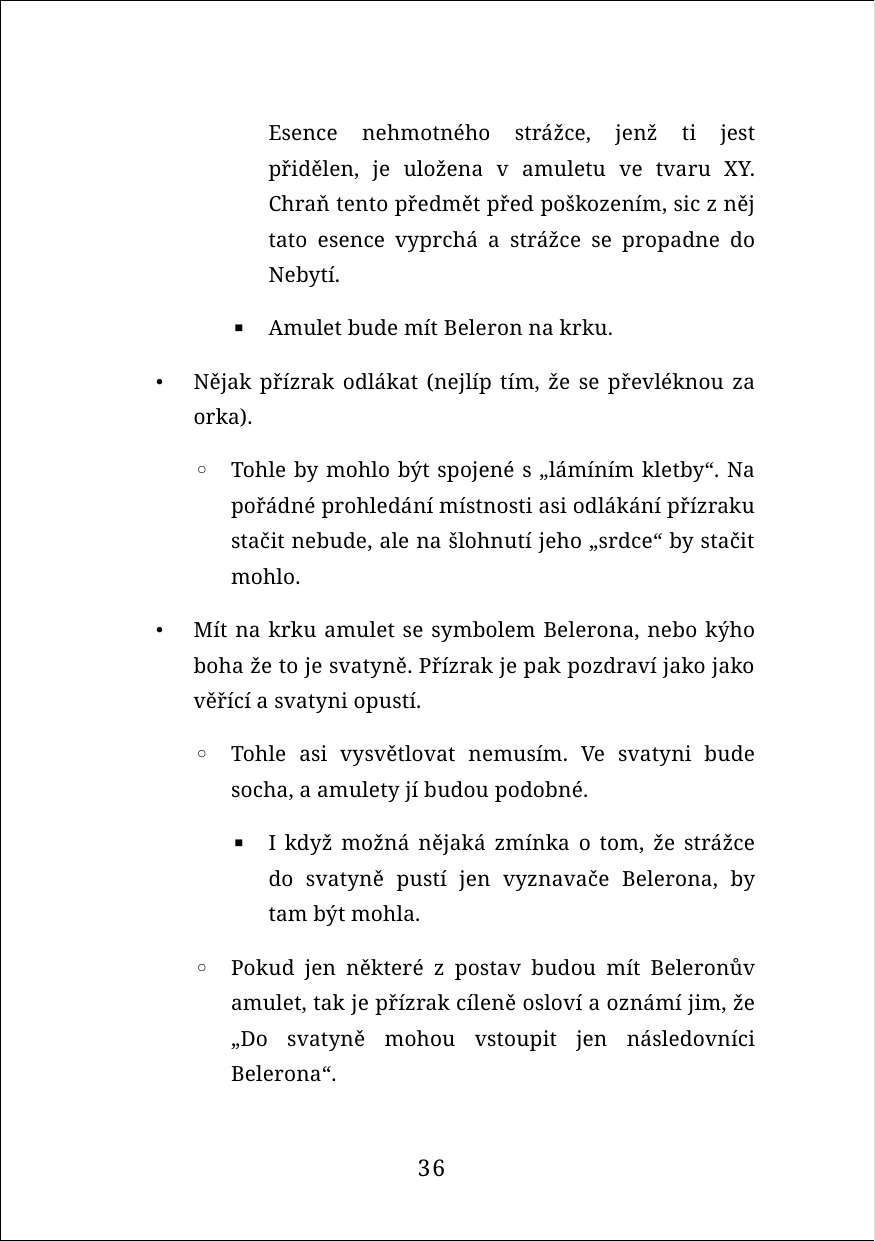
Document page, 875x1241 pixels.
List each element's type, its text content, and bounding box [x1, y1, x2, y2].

list Esence nehmotného strážce, jenž ti jest přidělen, je uložena v amuletu ve tvaru XY. Chraň tento předmět před poškozením, sic z něj tato esence vyprchá a strážce se propadne do Nebytí. [231, 118, 756, 289]
list Tohle by mohlo být spojené s „lámíním kletby“. Na pořádné prohledání místnosti asi odlákání přízraku stačit nebude, ale na šlohnutí jeho „srdce“ by stačit mohlo. [193, 456, 756, 591]
list Mít na krku amulet se symbolem Belerona, nebo kýho boha že to je svatyně. Přízrak je pak pozdraví jako jako věřící a svatyni opustí. [156, 615, 756, 715]
list I když možná nějaká zmínka o tom, že strážce do svatyně pustí jen vyznavače Belerona, by tam být mohla. [231, 828, 756, 928]
list Pokud jen některé z postav budou mít Beleronův amulet, tak je přízrak cíleně osloví a oznámí jim, že „Do svatyně mohou vstoupit jen následovníci Belerona“. [193, 953, 756, 1088]
list Nějak přízrak odlákat (nejlíp tím, že se převléknou za orka). [156, 367, 756, 431]
list Amulet bude mít Beleron na krku. [231, 313, 756, 342]
list Tohle asi vysvětlovat nemusím. Ve svatyni bude socha, a amulety jí budou podobné. [193, 739, 756, 803]
